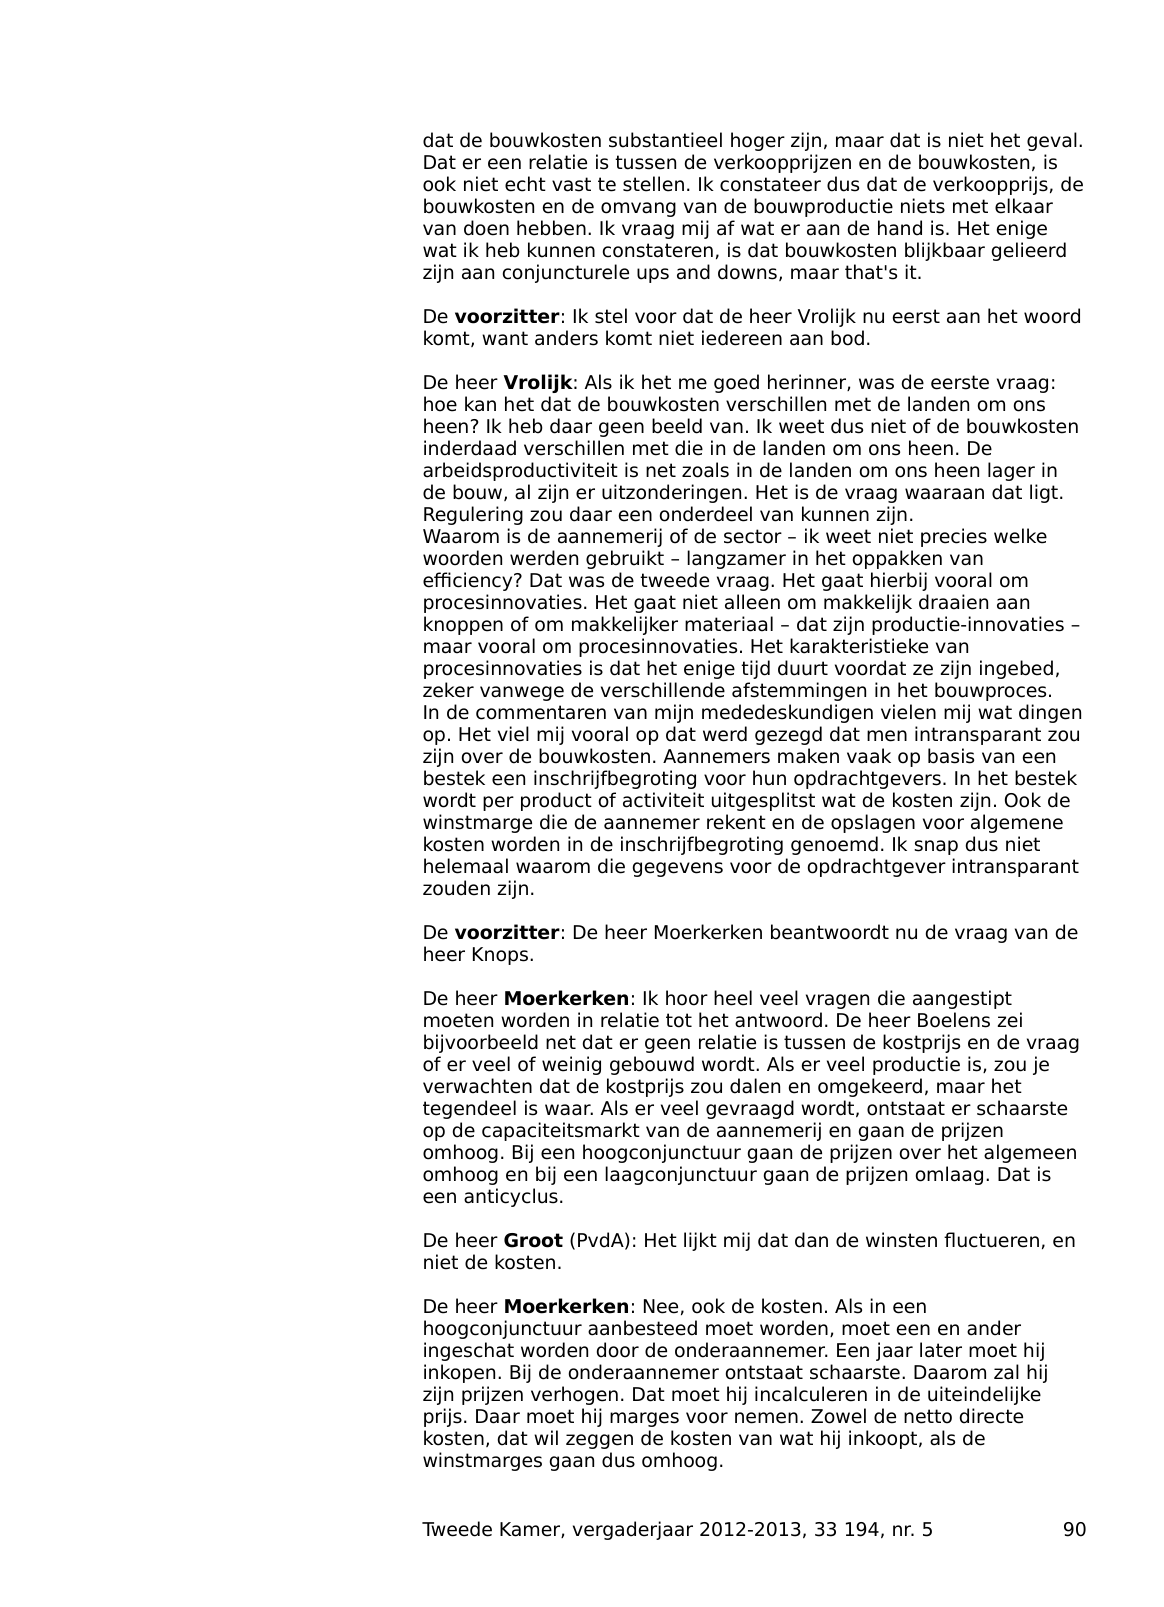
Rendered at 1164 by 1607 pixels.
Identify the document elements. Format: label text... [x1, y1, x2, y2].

text De heer Vrolijk: Als ik het me goed herinner, was de eerste vraag: hoe kan het dat de bouwkosten verschillen met de landen om ons heen? Ik heb daar geen beeld van. Ik weet dus niet of de bouwkosten inderdaad verschillen met die in de landen om ons heen. De arbeidsproductiviteit is net zoals in de landen om ons heen lager in de bouw, al zijn er uitzonderingen. Het is de vraag waaraan dat ligt. Regulering zou daar een onderdeel van kunnen zijn. [422, 372, 1087, 526]
text De heer Moerkerken: Ik hoor heel veel vragen die aangestipt moeten worden in relatie tot het antwoord. De heer Boelens zei bijvoorbeeld net dat er geen relatie is tussen de kostprijs en de vraag of er veel of weinig gebouwd wordt. Als er veel productie is, zou je verwachten dat de kostprijs zou dalen en omgekeerd, maar het tegendeel is waar. Als er veel gevraagd wordt, ontstaat er schaarste op de capaciteitsmarkt van de aannemerij en gaan de prijzen omhoog. Bij een hoogconjunctuur gaan de prijzen over het algemeen omhoog en bij een laagconjunctuur gaan de prijzen omlaag. Dat is een anticyclus. [422, 988, 1087, 1208]
text De heer Moerkerken: Nee, ook de kosten. Als in een hoogconjunctuur aanbesteed moet worden, moet een en ander ingeschat worden door de onderaannemer. Een jaar later moet hij inkopen. Bij de onderaannemer ontstaat schaarste. Daarom zal hij zijn prijzen verhogen. Dat moet hij incalculeren in de uiteindelijke prijs. Daar moet hij marges voor nemen. Zowel de netto directe kosten, dat wil zeggen de kosten van wat hij inkoopt, als de winstmarges gaan dus omhoog. [422, 1296, 1087, 1472]
text In de commentaren van mijn mededeskundigen vielen mij wat dingen op. Het viel mij vooral op dat werd gezegd dat men intransparant zou zijn over de bouwkosten. Aannemers maken vaak op basis van een bestek een inschrijfbegroting voor hun opdrachtgevers. In het bestek wordt per product of activiteit uitgesplitst wat de kosten zijn. Ook de winstmarge die de aannemer rekent en de opslagen voor algemene kosten worden in de inschrijfbegroting genoemd. Ik snap dus niet helemaal waarom die gegevens voor de opdrachtgever intransparant zouden zijn. [422, 702, 1087, 899]
text De heer Groot (PvdA): Het lijkt mij dat dan de winsten fluctueren, en niet de kosten. [422, 1230, 1087, 1274]
text Waarom is de aannemerij of de sector – ik weet niet precies welke woorden werden gebruikt – langzamer in het oppakken van efficiency? Dat was de tweede vraag. Het gaat hierbij vooral om procesinnovaties. Het gaat niet alleen om makkelijk draaien aan knoppen of om makkelijker materiaal – dat zijn productie-innovaties – maar vooral om procesinnovaties. Het karakteristieke van procesinnovaties is dat het enige tijd duurt voordat ze zijn ingebed, zeker vanwege de verschillende afstemmingen in het bouwproces. [422, 526, 1087, 702]
text dat de bouwkosten substantieel hoger zijn, maar dat is niet het geval. Dat er een relatie is tussen de verkoopprijzen en de bouwkosten, is ook niet echt vast te stellen. Ik constateer dus dat de verkoopprijs, de bouwkosten en de omvang van de bouwproductie niets met elkaar van doen hebben. Ik vraag mij af wat er aan de hand is. Het enige wat ik heb kunnen constateren, is dat bouwkosten blijkbaar gelieerd zijn aan conjuncturele ups and downs, maar that's it. [422, 130, 1087, 284]
text De voorzitter: De heer Moerkerken beantwoordt nu de vraag van de heer Knops. [422, 922, 1087, 966]
text De voorzitter: Ik stel voor dat de heer Vrolijk nu eerst aan het woord komt, want anders komt niet iedereen aan bod. [422, 306, 1087, 350]
